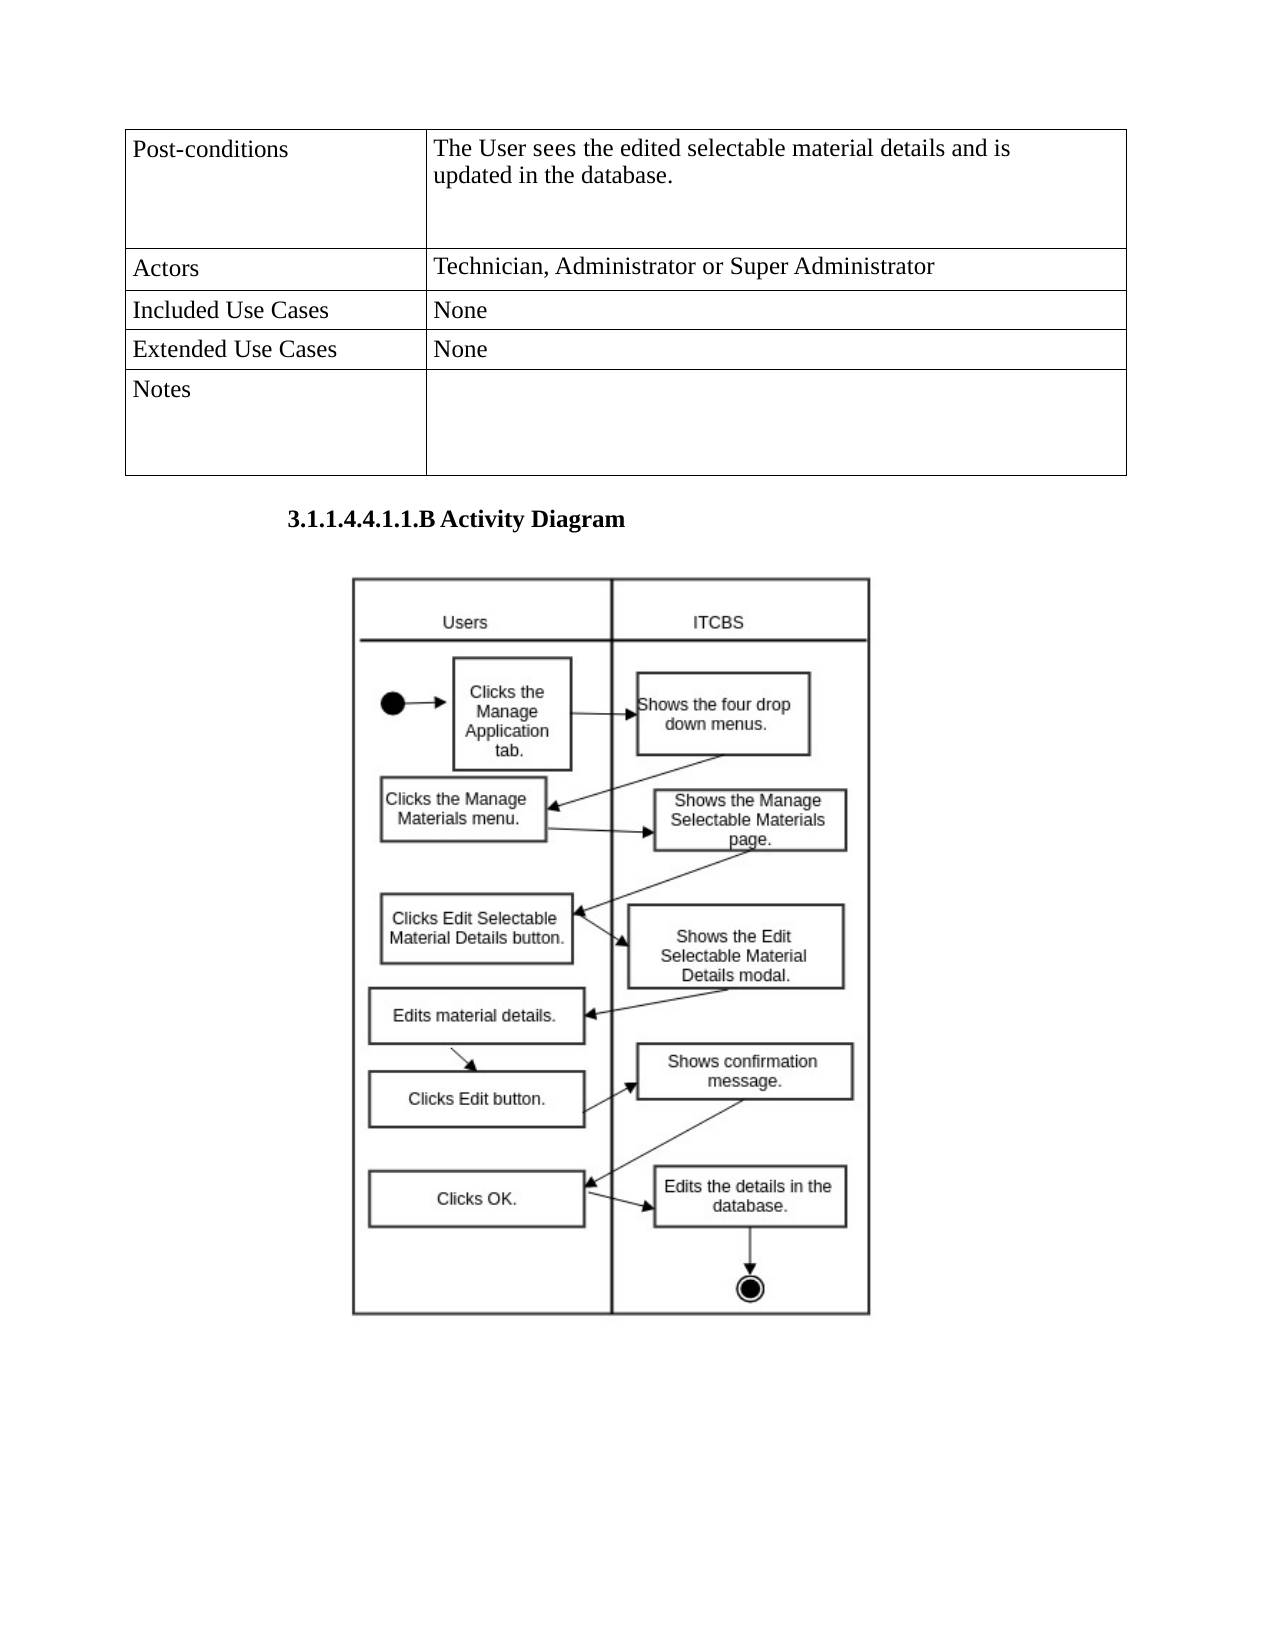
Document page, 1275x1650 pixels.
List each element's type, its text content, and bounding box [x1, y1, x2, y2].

table_cell None [427, 330, 1126, 369]
table_cell Post-conditions [126, 130, 426, 248]
table_cell The User sees the edited selectable material details and is updated in the database. [427, 130, 1126, 248]
table_cell None [427, 291, 1126, 329]
table_cell [427, 370, 1126, 475]
text 3.1.1.4.4.1.1.B Activity Diagram [139, 504, 1135, 533]
table_cell Included Use Cases [126, 291, 426, 329]
table_cell Actors [126, 249, 426, 289]
table_cell Extended Use Cases [126, 330, 426, 369]
picture [338, 545, 902, 1348]
table_cell Technician, Administrator or Super Administrator [427, 249, 1126, 289]
table_cell Notes [126, 370, 426, 475]
